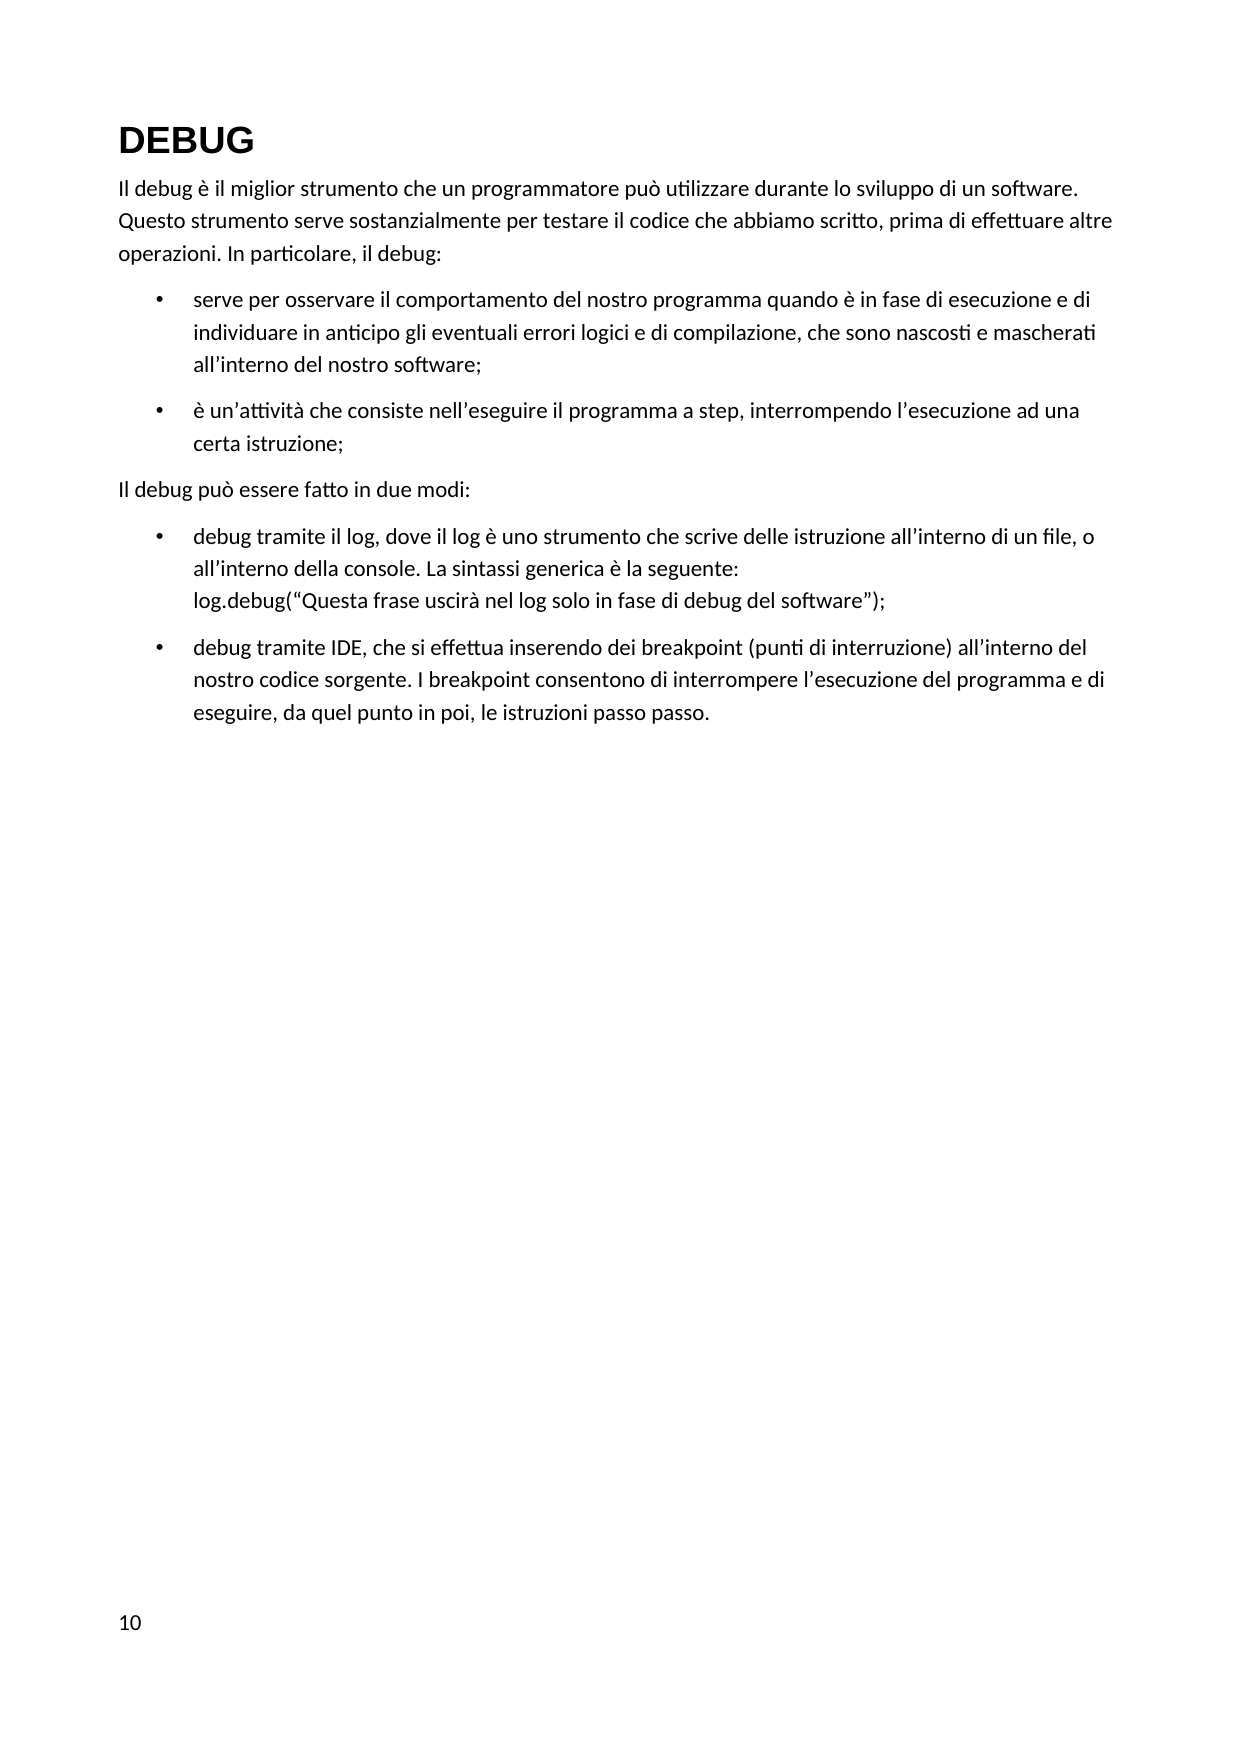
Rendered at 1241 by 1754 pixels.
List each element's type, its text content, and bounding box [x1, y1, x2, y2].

list debug tramite IDE, che si effettua inserendo dei breakpoint (punti di interruzione) all’interno del nostro codice sorgente. I breakpoint consentono di interrompere l’esecuzione del programma e di eseguire, da quel punto in poi, le istruzioni passo passo. [156, 633, 1122, 726]
list serve per osservare il comportamento del nostro programma quando è in fase di esecuzione e di individuare in anticipo gli eventuali errori logici e di compilazione, che sono nascosti e mascherati all’interno del nostro software; [156, 285, 1122, 378]
list debug tramite il log, dove il log è uno strumento che scrive delle istruzione all’interno di un file, o all’interno della console. La sintassi generica è la seguente: log.debug(“Questa frase uscirà nel log solo in fase di debug del software”); [156, 522, 1122, 615]
subtitle DEBUG [118, 118, 1122, 162]
text Il debug è il miglior strumento che un programmatore può utilizzare durante lo sviluppo di un software. Questo strumento serve sostanzialmente per testare il codice che abbiamo scritto, prima di effettuare altre operazioni. In particolare, il debug: [118, 174, 1122, 267]
list è un’attività che consiste nell’eseguire il programma a step, interrompendo l’esecuzione ad una certa istruzione; [156, 397, 1122, 457]
text Il debug può essere fatto in due modi: [118, 476, 1122, 503]
